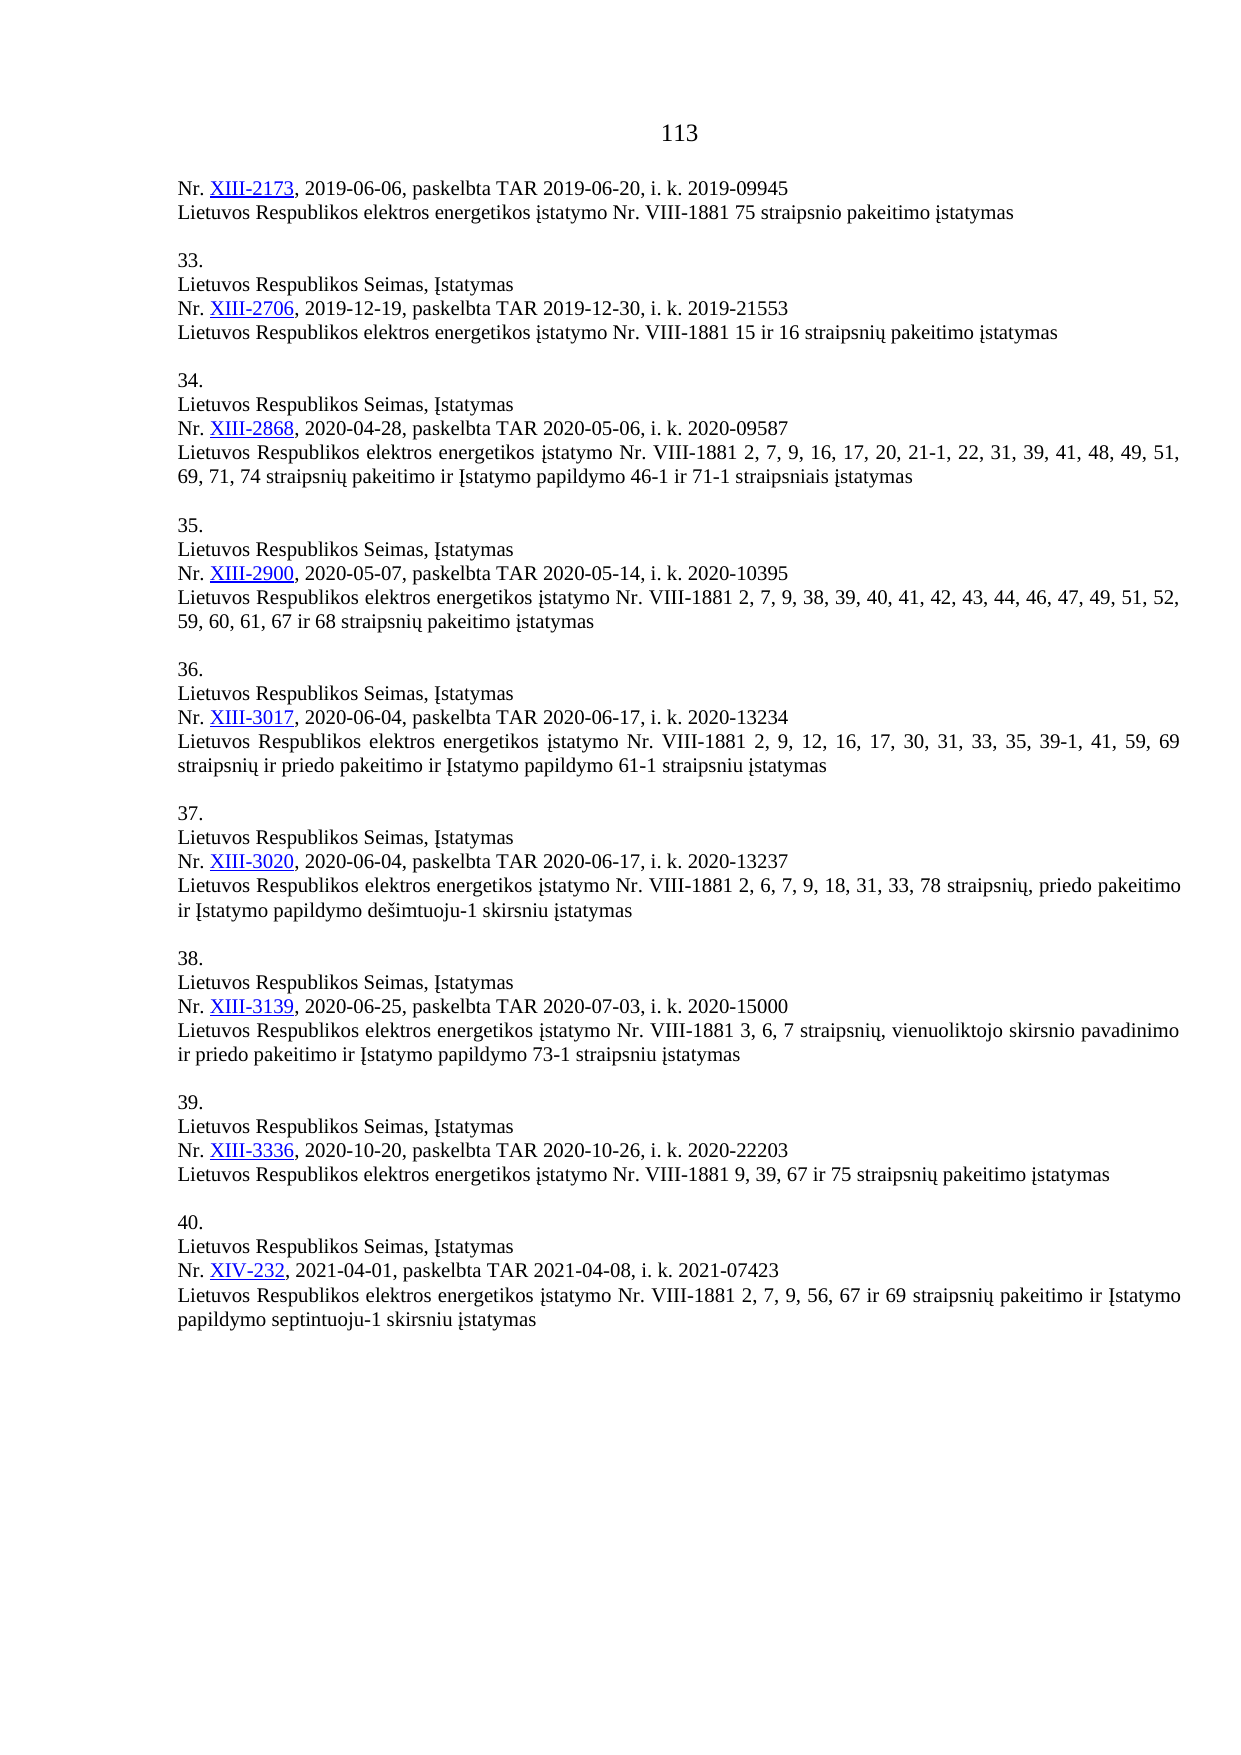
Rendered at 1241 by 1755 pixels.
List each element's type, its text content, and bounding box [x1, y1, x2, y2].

text Lietuvos Respublikos Seimas, Įstatymas [177, 681, 1181, 705]
text Lietuvos Respublikos elektros energetikos įstatymo Nr. VIII-1881 9, 39, 67 ir 75 straipsnių pakeitimo įstatymas [177, 1162, 1181, 1186]
text 39. [177, 1090, 1181, 1114]
text 35. [177, 512, 1181, 537]
text 38. [177, 946, 1181, 970]
text 37. [177, 801, 1181, 825]
text Nr. XIII-3336, 2020-10-20, paskelbta TAR 2020-10-26, i. k. 2020-22203 [177, 1138, 1181, 1162]
text Lietuvos Respublikos Seimas, Įstatymas [177, 537, 1181, 561]
text Nr. XIII-3020, 2020-06-04, paskelbta TAR 2020-06-17, i. k. 2020-13237 [177, 849, 1181, 873]
text 40. [177, 1210, 1181, 1234]
text Lietuvos Respublikos Seimas, Įstatymas [177, 825, 1181, 849]
text 36. [177, 657, 1181, 681]
text 34. [177, 368, 1181, 392]
text Lietuvos Respublikos Seimas, Įstatymas [177, 1234, 1181, 1258]
text Lietuvos Respublikos elektros energetikos įstatymo Nr. VIII-1881 2, 7, 9, 38, 39, 40, 41, 42, 43, 44, 46, 47, 49, 51, 52, 59, 60, 61, 67 ir 68 straipsnių pakeitimo įstatymas [177, 585, 1181, 633]
text Lietuvos Respublikos elektros energetikos įstatymo Nr. VIII-1881 2, 7, 9, 56, 67 ir 69 straipsnių pakeitimo ir Įstatymo papildymo septintuoju-1 skirsniu įstatymas [177, 1282, 1181, 1331]
text Lietuvos Respublikos elektros energetikos įstatymo Nr. VIII-1881 15 ir 16 straipsnių pakeitimo įstatymas [177, 320, 1181, 344]
text Nr. XIII-2706, 2019-12-19, paskelbta TAR 2019-12-30, i. k. 2019-21553 [177, 296, 1181, 320]
text Lietuvos Respublikos elektros energetikos įstatymo Nr. VIII-1881 3, 6, 7 straipsnių, vienuoliktojo skirsnio pavadinimo ir priedo pakeitimo ir Įstatymo papildymo 73-1 straipsniu įstatymas [177, 1018, 1181, 1066]
text Nr. XIV-232, 2021-04-01, paskelbta TAR 2021-04-08, i. k. 2021-07423 [177, 1258, 1181, 1282]
text Lietuvos Respublikos Seimas, Įstatymas [177, 1114, 1181, 1138]
text Nr. XIII-2900, 2020-05-07, paskelbta TAR 2020-05-14, i. k. 2020-10395 [177, 561, 1181, 585]
text Lietuvos Respublikos elektros energetikos įstatymo Nr. VIII-1881 2, 7, 9, 16, 17, 20, 21-1, 22, 31, 39, 41, 48, 49, 51, 69, 71, 74 straipsnių pakeitimo ir Įstatymo papildymo 46-1 ir 71-1 straipsniais įstatymas [177, 440, 1181, 488]
text Lietuvos Respublikos elektros energetikos įstatymo Nr. VIII-1881 75 straipsnio pakeitimo įstatymas [177, 200, 1181, 224]
text Nr. XIII-3139, 2020-06-25, paskelbta TAR 2020-07-03, i. k. 2020-15000 [177, 994, 1181, 1018]
text 33. [177, 248, 1181, 272]
text Lietuvos Respublikos Seimas, Įstatymas [177, 272, 1181, 296]
text Nr. XIII-2868, 2020-04-28, paskelbta TAR 2020-05-06, i. k. 2020-09587 [177, 416, 1181, 440]
text Lietuvos Respublikos Seimas, Įstatymas [177, 970, 1181, 994]
text Nr. XIII-2173, 2019-06-06, paskelbta TAR 2019-06-20, i. k. 2019-09945 [177, 176, 1181, 200]
text Lietuvos Respublikos Seimas, Įstatymas [177, 392, 1181, 416]
text Lietuvos Respublikos elektros energetikos įstatymo Nr. VIII-1881 2, 6, 7, 9, 18, 31, 33, 78 straipsnių, priedo pakeitimo ir Įstatymo papildymo dešimtuoju-1 skirsniu įstatymas [177, 873, 1181, 922]
text Nr. XIII-3017, 2020-06-04, paskelbta TAR 2020-06-17, i. k. 2020-13234 [177, 705, 1181, 729]
text Lietuvos Respublikos elektros energetikos įstatymo Nr. VIII-1881 2, 9, 12, 16, 17, 30, 31, 33, 35, 39-1, 41, 59, 69 straipsnių ir priedo pakeitimo ir Įstatymo papildymo 61-1 straipsniu įstatymas [177, 729, 1181, 777]
